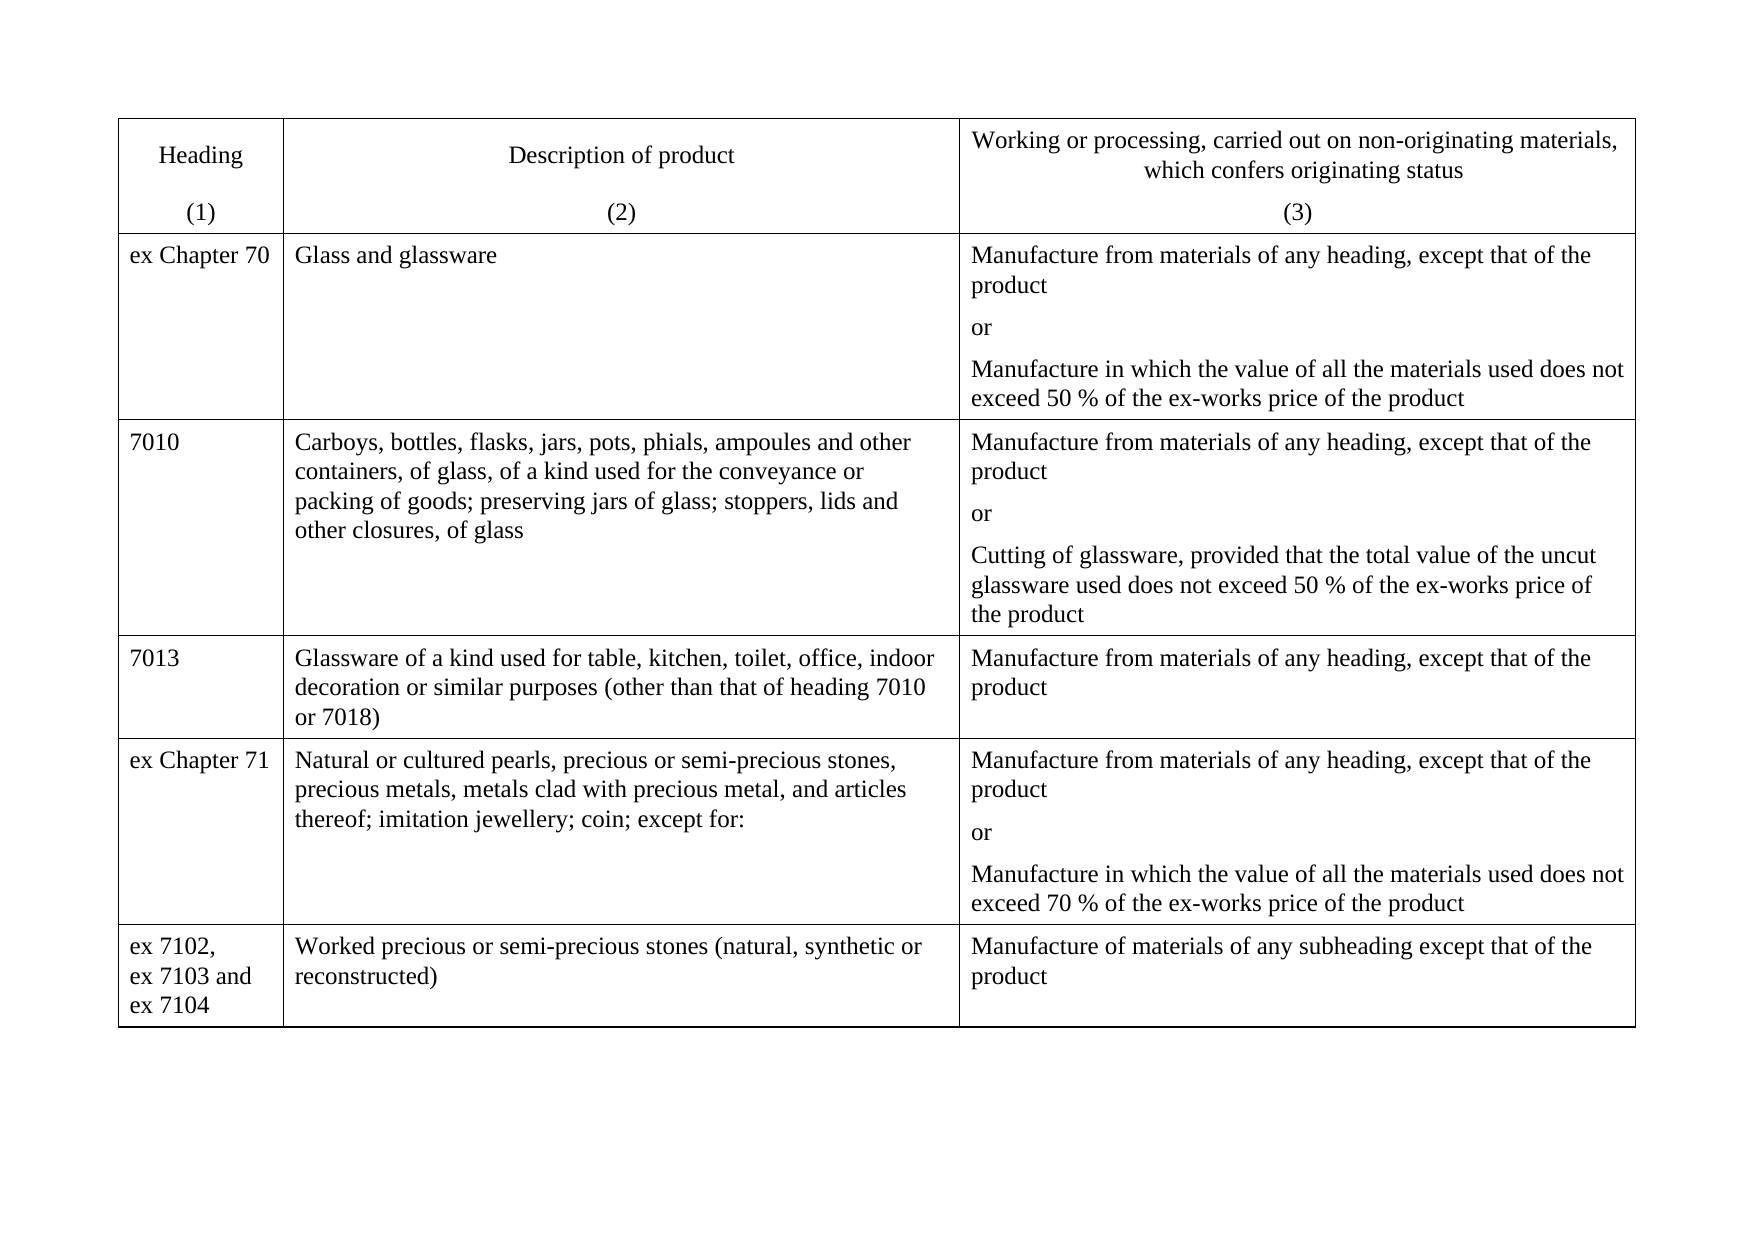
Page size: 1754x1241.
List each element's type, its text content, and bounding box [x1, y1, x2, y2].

table_cell 7013 [119, 636, 283, 738]
table_header Description of product [284, 119, 959, 191]
table_cell Manufacture from materials of any heading, except that of the product or Cutting of glassware, provided that the total value of the uncut glassware used does not exceed 50 % of the ex-works price of the product [960, 420, 1635, 635]
table_cell ex Chapter 71 [119, 739, 283, 924]
table_header Heading [119, 119, 283, 191]
table_header Working or processing, carried out on non‑originating materials, which confers originating status [960, 119, 1635, 191]
table_cell (1) [119, 191, 283, 233]
table_cell (3) [960, 191, 1635, 233]
table_cell Carboys, bottles, flasks, jars, pots, phials, ampoules and other containers, of glass, of a kind used for the conveyance or packing of goods; preserving jars of glass; stoppers, lids and other closures, of glass [284, 420, 959, 635]
table_cell Manufacture of materials of any subheading except that of the product [960, 925, 1635, 1026]
table_cell ex Chapter 70 [119, 234, 283, 419]
table_cell (2) [284, 191, 959, 233]
table_cell ex 7102, ex 7103 and ex 7104 [119, 925, 283, 1026]
table_cell Manufacture from materials of any heading, except that of the product [960, 636, 1635, 738]
table_cell Manufacture from materials of any heading, except that of the product or Manufacture in which the value of all the materials used does not exceed 70 % of the ex-works price of the product [960, 739, 1635, 924]
table_cell Glassware of a kind used for table, kitchen, toilet, office, indoor decoration or similar purposes (other than that of heading 7010 or 7018) [284, 636, 959, 738]
table_cell 7010 [119, 420, 283, 635]
table_cell Manufacture from materials of any heading, except that of the product or Manufacture in which the value of all the materials used does not exceed 50 % of the ex-works price of the product [960, 234, 1635, 419]
table_cell Natural or cultured pearls, precious or semi-precious stones, precious metals, metals clad with precious metal, and articles thereof; imitation jewellery; coin; except for: [284, 739, 959, 924]
table_cell Worked precious or semi-precious stones (natural, synthetic or reconstructed) [284, 925, 959, 1026]
table_cell Glass and glassware [284, 234, 959, 419]
